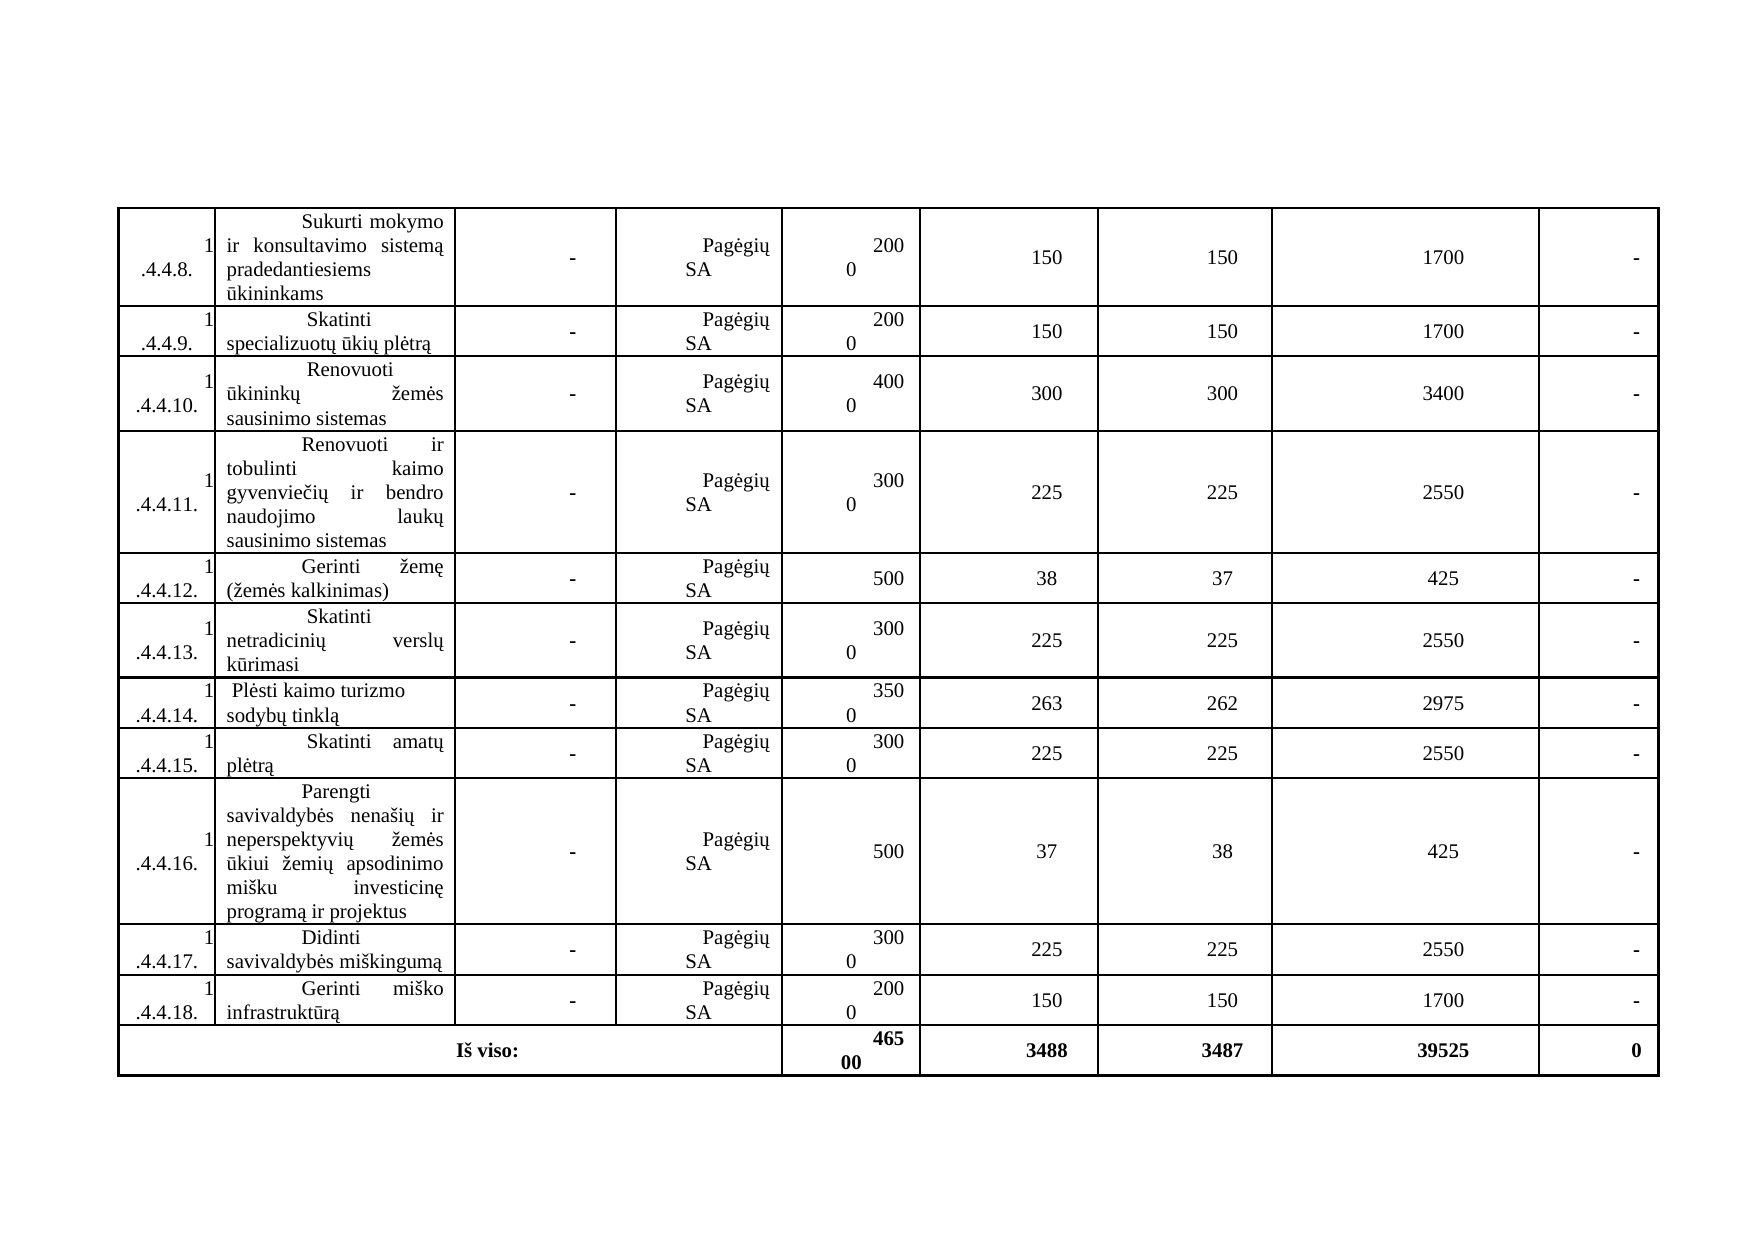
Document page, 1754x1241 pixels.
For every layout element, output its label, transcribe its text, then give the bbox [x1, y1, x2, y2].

table_cell Pagėgių SA [617, 679, 781, 727]
table_cell 46500 [783, 1026, 919, 1074]
table_cell 150 [1099, 307, 1271, 355]
table_cell Pagėgių SA [617, 976, 781, 1024]
table_cell 1.4.4.18. [120, 976, 214, 1024]
table_cell 1700 [1273, 307, 1538, 355]
table_cell Pagėgių SA [617, 604, 781, 676]
table_cell - [1540, 925, 1657, 973]
table_cell - [456, 209, 615, 305]
table_cell 500 [783, 779, 919, 923]
table_cell 225 [921, 729, 1097, 777]
table_cell 1.4.4.8. [120, 209, 214, 305]
table_cell 3488 [921, 1026, 1097, 1074]
table_cell - [456, 729, 615, 777]
table_cell 1700 [1273, 209, 1538, 305]
table_cell 3000 [783, 729, 919, 777]
table_cell 2550 [1273, 925, 1538, 973]
table_cell Pagėgių SA [617, 779, 781, 923]
table_cell Pagėgių SA [617, 307, 781, 355]
table_cell 150 [921, 307, 1097, 355]
table_cell 1.4.4.13. [120, 604, 214, 676]
table_cell 225 [1099, 604, 1271, 676]
table_cell 0 [1540, 1026, 1657, 1074]
table_cell 150 [1099, 209, 1271, 305]
table_cell 1.4.4.14. [120, 679, 214, 727]
table_cell 150 [921, 209, 1097, 305]
table_cell 225 [921, 925, 1097, 973]
table_cell - [1540, 779, 1657, 923]
table_cell Pagėgių SA [617, 925, 781, 973]
table_cell 1.4.4.15. [120, 729, 214, 777]
table_cell Iš viso: [120, 1026, 781, 1074]
table_cell - [456, 925, 615, 973]
table_cell 225 [921, 604, 1097, 676]
table_cell 1.4.4.11. [120, 432, 214, 552]
table_cell 1.4.4.16. [120, 779, 214, 923]
table_cell 1.4.4.17. [120, 925, 214, 973]
table_cell - [1540, 307, 1657, 355]
table_cell 1.4.4.12. [120, 554, 214, 602]
table_cell Parengti savivaldybės nenašių ir neperspektyvių žemės ūkiui žemių apsodinimo mišku investicinę programą ir projektus [216, 779, 454, 923]
table_cell 2000 [783, 976, 919, 1024]
table_cell 425 [1273, 779, 1538, 923]
table_cell 263 [921, 679, 1097, 727]
table_cell 37 [921, 779, 1097, 923]
table_cell Renovuoti ūkininkų žemės sausinimo sistemas [216, 357, 454, 429]
table_cell - [1540, 209, 1657, 305]
table_cell 2000 [783, 307, 919, 355]
table_cell 2550 [1273, 729, 1538, 777]
table_cell 225 [1099, 432, 1271, 552]
table_cell 2000 [783, 209, 919, 305]
table_cell Skatinti specializuotų ūkių plėtrą [216, 307, 454, 355]
table_cell 425 [1273, 554, 1538, 602]
table_cell - [456, 976, 615, 1024]
table_cell 3000 [783, 604, 919, 676]
table_cell 1.4.4.9. [120, 307, 214, 355]
table_cell 38 [921, 554, 1097, 602]
table_cell - [1540, 679, 1657, 727]
table_cell - [456, 554, 615, 602]
table_cell 3487 [1099, 1026, 1271, 1074]
table_cell - [456, 307, 615, 355]
table_cell 262 [1099, 679, 1271, 727]
table_cell Pagėgių SA [617, 209, 781, 305]
table_cell Skatinti amatų plėtrą [216, 729, 454, 777]
table_cell Plėsti kaimo turizmo sodybų tinklą [216, 679, 454, 727]
table_cell 1700 [1273, 976, 1538, 1024]
table_cell 1.4.4.10. [120, 357, 214, 429]
table_cell 37 [1099, 554, 1271, 602]
table_cell - [1540, 604, 1657, 676]
table_cell 300 [1099, 357, 1271, 429]
table_cell 500 [783, 554, 919, 602]
table_cell - [1540, 554, 1657, 602]
table_cell - [456, 679, 615, 727]
table_cell Renovuoti ir tobulinti kaimo gyvenviečių ir bendro naudojimo laukų sausinimo sistemas [216, 432, 454, 552]
table_cell - [1540, 432, 1657, 552]
table_cell 3500 [783, 679, 919, 727]
table_cell Pagėgių SA [617, 432, 781, 552]
table_cell 3000 [783, 925, 919, 973]
table_cell 39525 [1273, 1026, 1538, 1074]
table_cell 38 [1099, 779, 1271, 923]
table_cell Pagėgių SA [617, 357, 781, 429]
table_cell 150 [1099, 976, 1271, 1024]
table_cell 4000 [783, 357, 919, 429]
table_cell 2550 [1273, 432, 1538, 552]
table_cell - [1540, 357, 1657, 429]
table_cell - [456, 604, 615, 676]
table_cell - [456, 779, 615, 923]
table_cell - [456, 432, 615, 552]
table_cell 3000 [783, 432, 919, 552]
table_cell Gerinti miško infrastruktūrą [216, 976, 454, 1024]
table_cell 300 [921, 357, 1097, 429]
table_cell 2550 [1273, 604, 1538, 676]
table_cell - [1540, 729, 1657, 777]
table_cell Pagėgių SA [617, 554, 781, 602]
table_cell 3400 [1273, 357, 1538, 429]
table_cell Pagėgių SA [617, 729, 781, 777]
table_cell 225 [921, 432, 1097, 552]
table_cell 150 [921, 976, 1097, 1024]
table_cell Didinti savivaldybės miškingumą [216, 925, 454, 973]
table_cell 225 [1099, 729, 1271, 777]
table_cell Skatinti netradicinių verslų kūrimasi [216, 604, 454, 676]
table_cell 2975 [1273, 679, 1538, 727]
table_cell Sukurti mokymo ir konsultavimo sistemą pradedantiesiems ūkininkams [216, 209, 454, 305]
table_cell 225 [1099, 925, 1271, 973]
table_cell - [456, 357, 615, 429]
table_cell Gerinti žemę (žemės kalkinimas) [216, 554, 454, 602]
table_cell - [1540, 976, 1657, 1024]
